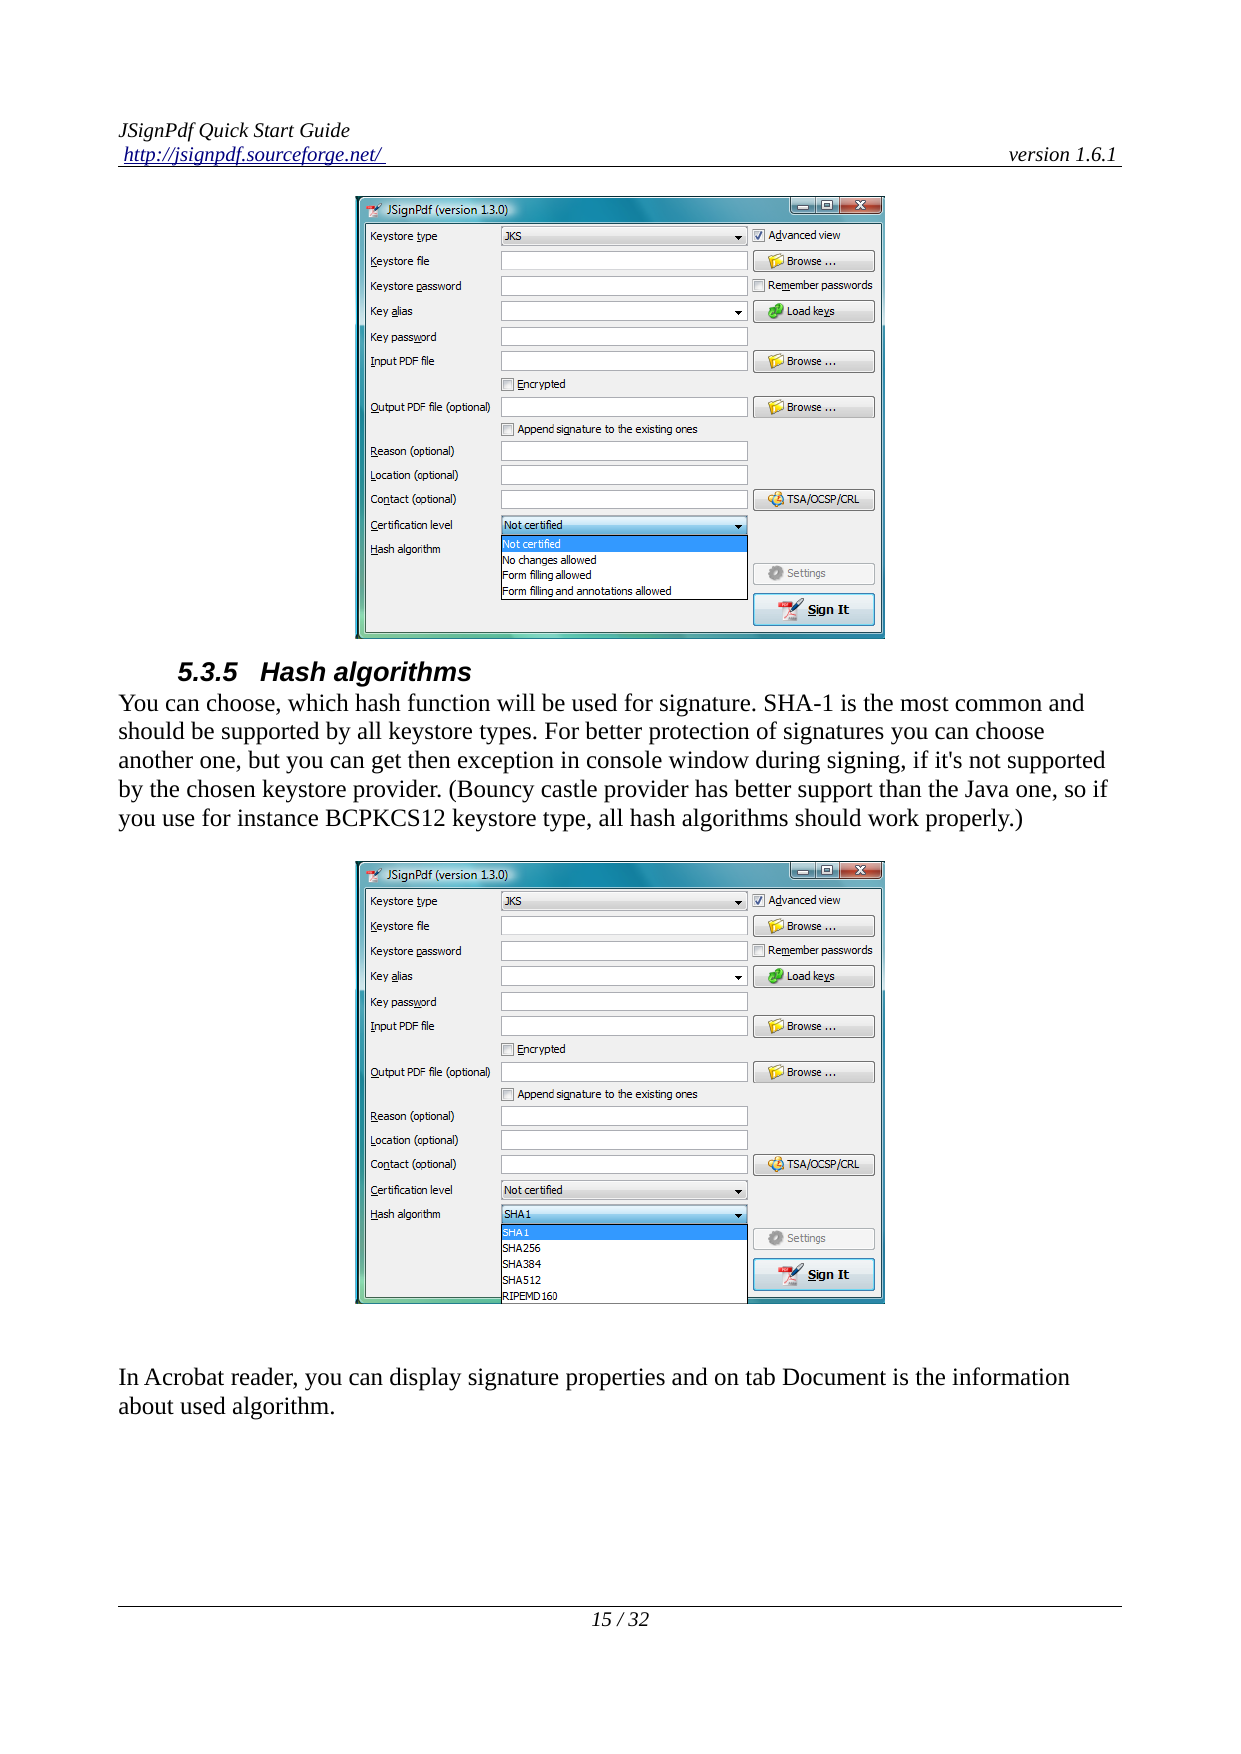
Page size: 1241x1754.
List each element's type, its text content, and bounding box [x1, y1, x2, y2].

picture [355, 861, 885, 1304]
subtitle Hash algorithms [177, 639, 1122, 688]
text In Acrobat reader, you can display signature properties and on tab Document is the information about used algorithm. [118, 1362, 1122, 1420]
text You can choose, which hash function will be used for signature. SHA-1 is the most common and should be supported by all keystore types. For better protection of signatures you can choose another one, but you can get then exception in console window during signing, if it's not supported by the chosen keystore provider. (Bouncy castle provider has better support than the Java one, so if you use for instance BCPKCS12 keystore type, all hash algorithms should work properly.) [118, 688, 1122, 831]
picture [355, 196, 885, 639]
